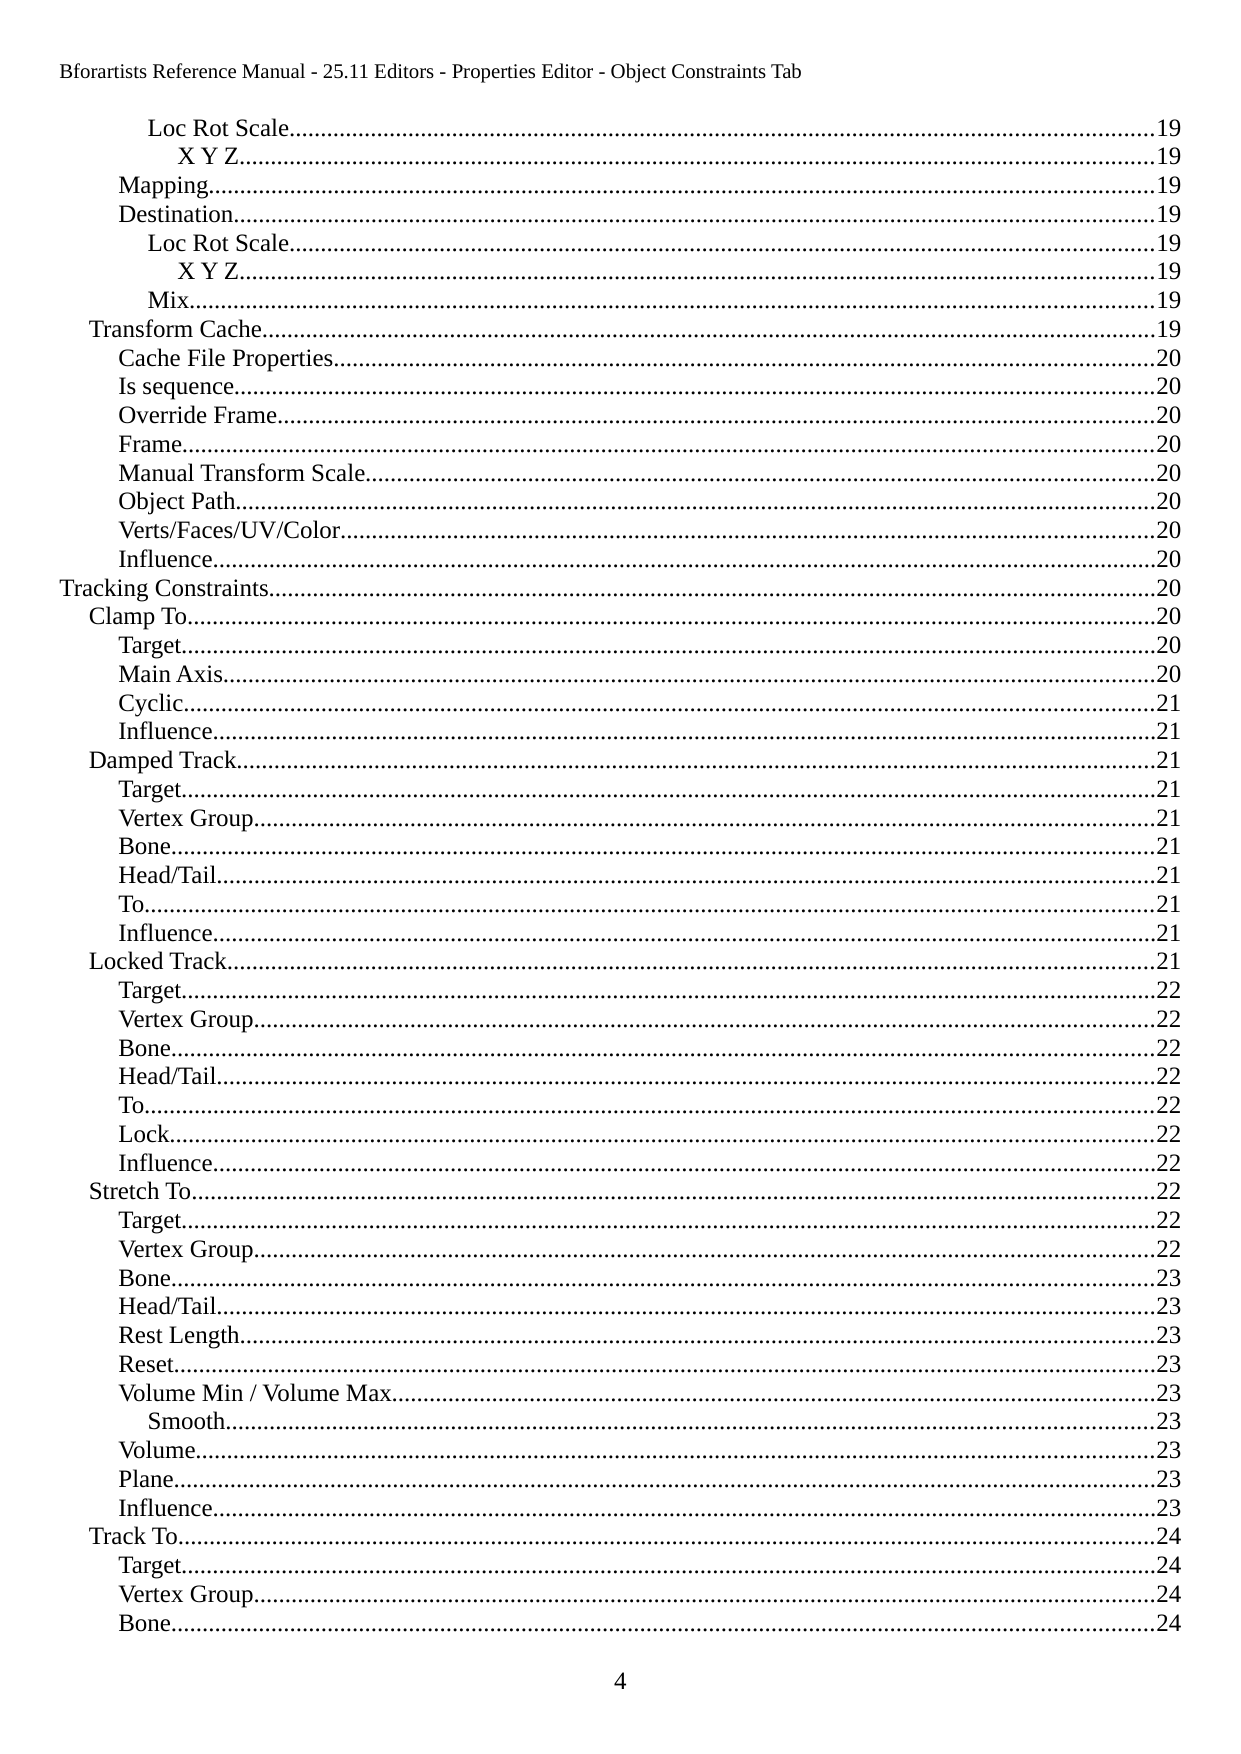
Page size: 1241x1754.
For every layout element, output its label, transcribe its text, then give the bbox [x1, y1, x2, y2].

text Bone 24 [118, 1608, 1181, 1636]
text Object Path 20 [118, 486, 1181, 515]
text Target 21 [118, 774, 1181, 803]
text Cache File Properties 20 [118, 343, 1181, 371]
text Rest Length 23 [118, 1320, 1181, 1349]
text Locked Track 21 [88, 946, 1181, 975]
text Smooth 23 [147, 1406, 1181, 1435]
text Vertex Group 21 [118, 803, 1181, 831]
text Transform Cache 19 [88, 314, 1181, 343]
text Influence 21 [118, 716, 1181, 745]
text Volume Min / Volume Max 23 [118, 1378, 1181, 1406]
text Clamp To 20 [88, 601, 1181, 630]
text Destination 19 [118, 199, 1181, 228]
text Main Axis 20 [118, 659, 1181, 688]
text Vertex Group 22 [118, 1004, 1181, 1033]
text Stretch To 22 [88, 1176, 1181, 1205]
text Override Frame 20 [118, 400, 1181, 429]
text Reset 23 [118, 1349, 1181, 1378]
text Target 24 [118, 1550, 1181, 1579]
text Vertex Group 22 [118, 1234, 1181, 1263]
text To 21 [118, 889, 1181, 918]
text Target 20 [118, 630, 1181, 659]
text Plane 23 [118, 1464, 1181, 1493]
text Mapping 19 [118, 170, 1181, 199]
text X Y Z 19 [177, 256, 1181, 285]
text Is sequence 20 [118, 371, 1181, 400]
text Head/Tail 23 [118, 1291, 1181, 1320]
text Damped Track 21 [88, 745, 1181, 774]
text Lock 22 [118, 1119, 1181, 1148]
text Vertex Group 24 [118, 1579, 1181, 1608]
text Head/Tail 22 [118, 1061, 1181, 1090]
text Mix 19 [147, 285, 1181, 314]
text X Y Z 19 [177, 141, 1181, 170]
text Target 22 [118, 975, 1181, 1004]
text Head/Tail 21 [118, 860, 1181, 889]
text Tracking Constraints 20 [59, 573, 1181, 601]
text Bone 22 [118, 1033, 1181, 1061]
text Influence 22 [118, 1148, 1181, 1176]
text Volume 23 [118, 1435, 1181, 1464]
text Manual Transform Scale 20 [118, 458, 1181, 486]
text Loc Rot Scale 19 [147, 228, 1181, 256]
text To 22 [118, 1090, 1181, 1119]
text Influence 23 [118, 1493, 1181, 1521]
text Track To 24 [88, 1521, 1181, 1550]
text Influence 20 [118, 544, 1181, 573]
text Verts/Faces/UV/Color 20 [118, 515, 1181, 544]
text Frame 20 [118, 429, 1181, 458]
text Target 22 [118, 1205, 1181, 1234]
text Cyclic 21 [118, 688, 1181, 716]
text Influence 21 [118, 918, 1181, 946]
text Loc Rot Scale 19 [147, 113, 1181, 141]
text Bone 21 [118, 831, 1181, 860]
text Bone 23 [118, 1263, 1181, 1291]
